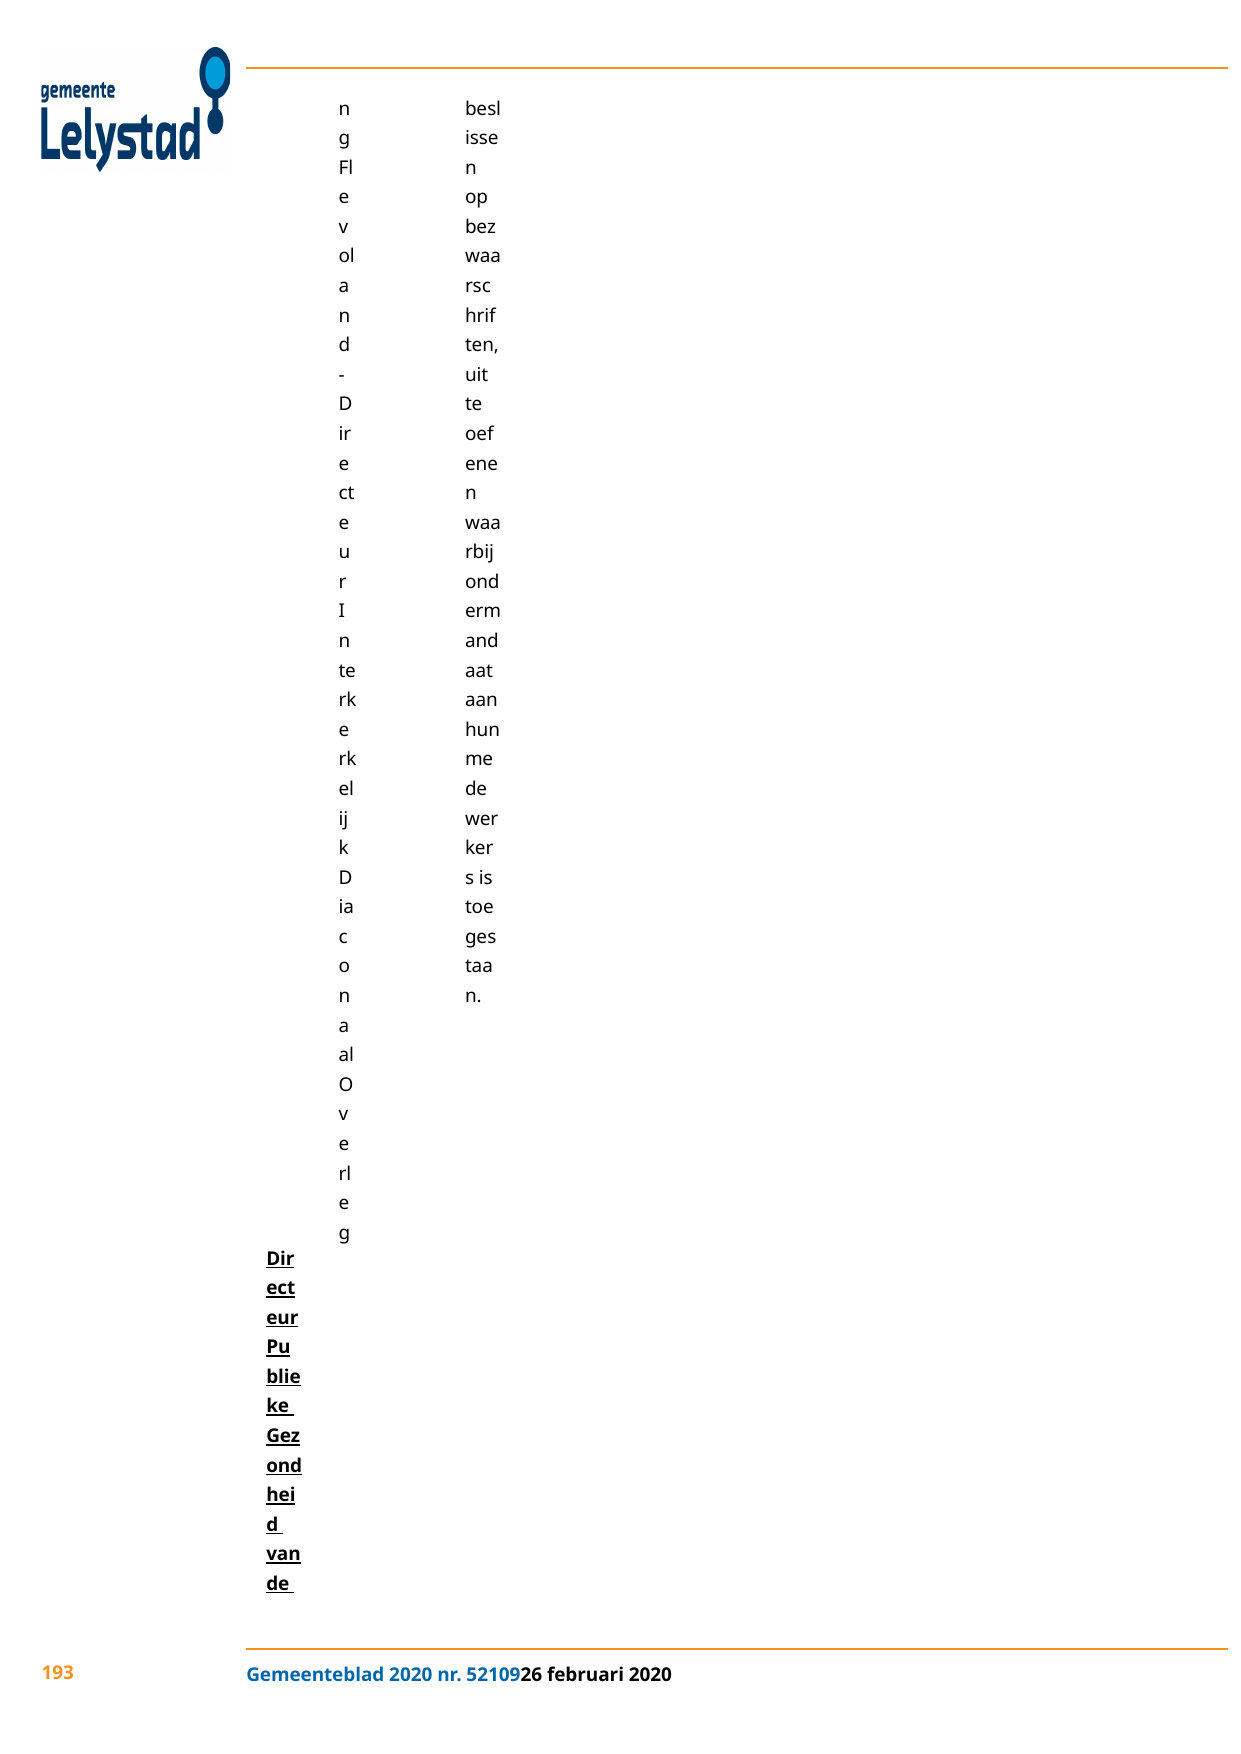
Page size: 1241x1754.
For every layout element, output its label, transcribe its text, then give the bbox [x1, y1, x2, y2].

table_cell [465, 1245, 501, 1596]
table_cell [429, 1245, 465, 1596]
table_cell [338, 1245, 356, 1596]
table_cell [302, 95, 320, 1245]
table_cell [664, 1245, 681, 1596]
table_cell [302, 1245, 320, 1596]
table_cell [356, 95, 374, 1245]
table_cell Directeur Publieke Gezond [266, 1245, 302, 1474]
table_cell [248, 95, 266, 1245]
table_cell [645, 95, 663, 1245]
table_cell [248, 1245, 266, 1596]
table_cell [555, 95, 573, 1245]
table_cell [266, 95, 302, 1245]
table_cell [609, 1245, 627, 1596]
table_cell [501, 1245, 537, 1596]
table_cell [591, 1245, 609, 1596]
table_cell [356, 1245, 374, 1596]
table_cell [537, 95, 555, 1245]
table_cell [573, 95, 591, 1245]
table_cell [374, 1245, 392, 1596]
table_cell ng Flevoland - Directeur Interkerkelijk Diaconaal Overleg [338, 95, 356, 1245]
table_cell [627, 95, 645, 1245]
table_cell [411, 1245, 429, 1596]
table_cell [429, 95, 465, 1245]
picture [41, 47, 231, 172]
table_cell [591, 95, 609, 1245]
table_cell [320, 95, 338, 1245]
table_cell beslissen op bezwaarschriften, uit te oefenen waarbij ondermandaat aan hun medewerkers is toegestaan. [465, 95, 501, 1245]
table_cell [393, 1245, 411, 1596]
table_cell [537, 1245, 555, 1596]
table_cell [393, 95, 411, 1245]
table_cell [320, 1245, 338, 1596]
table_cell [411, 95, 429, 1245]
table_cell [627, 1245, 645, 1596]
table_cell [374, 95, 392, 1245]
table_cell [555, 1245, 573, 1596]
table_cell [573, 1245, 591, 1596]
table_cell [609, 95, 627, 1245]
table_cell heid van de [266, 1475, 302, 1596]
table_cell [501, 95, 537, 1245]
table_cell [645, 1245, 663, 1596]
table_cell [664, 95, 681, 1245]
